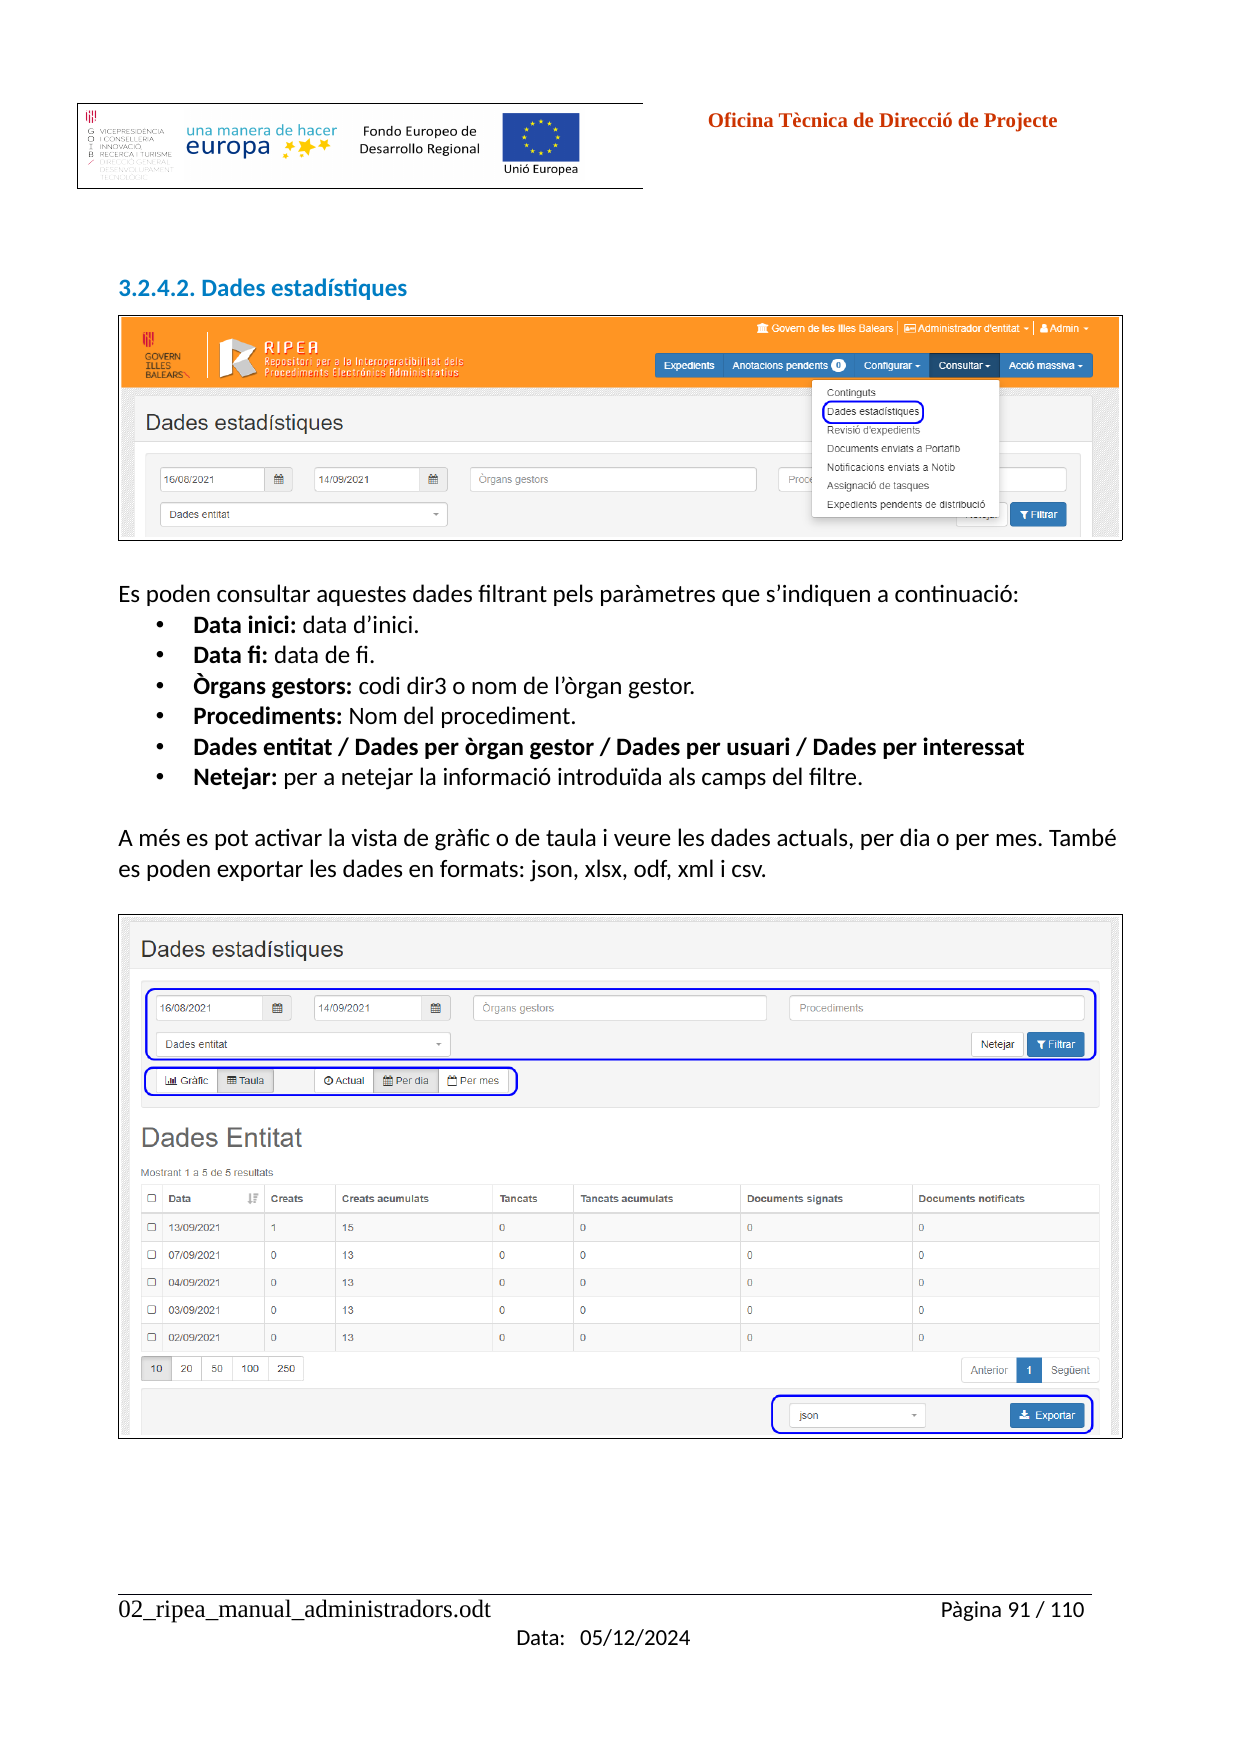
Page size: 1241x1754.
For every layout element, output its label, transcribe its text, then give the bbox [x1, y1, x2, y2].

subtitle 3.2.4.2. Dades estadístiques [118, 272, 1122, 302]
list Data fi: data de fi. [156, 639, 1122, 670]
text A més es pot activar la vista de gràfic o de taula i veure les dades actuals, per dia o per mes. També es poden exportar les dades en formats: json, xlsx, odf, xml i csv. [118, 823, 1122, 884]
picture [121, 317, 1119, 537]
list Òrgans gestors: codi dir3 o nom de l’òrgan gestor. [156, 670, 1122, 701]
picture [82, 108, 178, 182]
list Netejar: per a netejar la informació introduïda als camps del filtre. [156, 762, 1122, 792]
picture [184, 108, 585, 182]
list Procediments: Nom del procediment. [156, 701, 1122, 731]
list Dades entitat / Dades per òrgan gestor / Dades per usuari / Dades per interessat [156, 731, 1122, 762]
picture [121, 917, 1119, 1435]
list Data inici: data d’inici. [156, 609, 1122, 639]
text Es poden consultar aquestes dades filtrant pels paràmetres que s’indiquen a continuació: [118, 578, 1122, 609]
